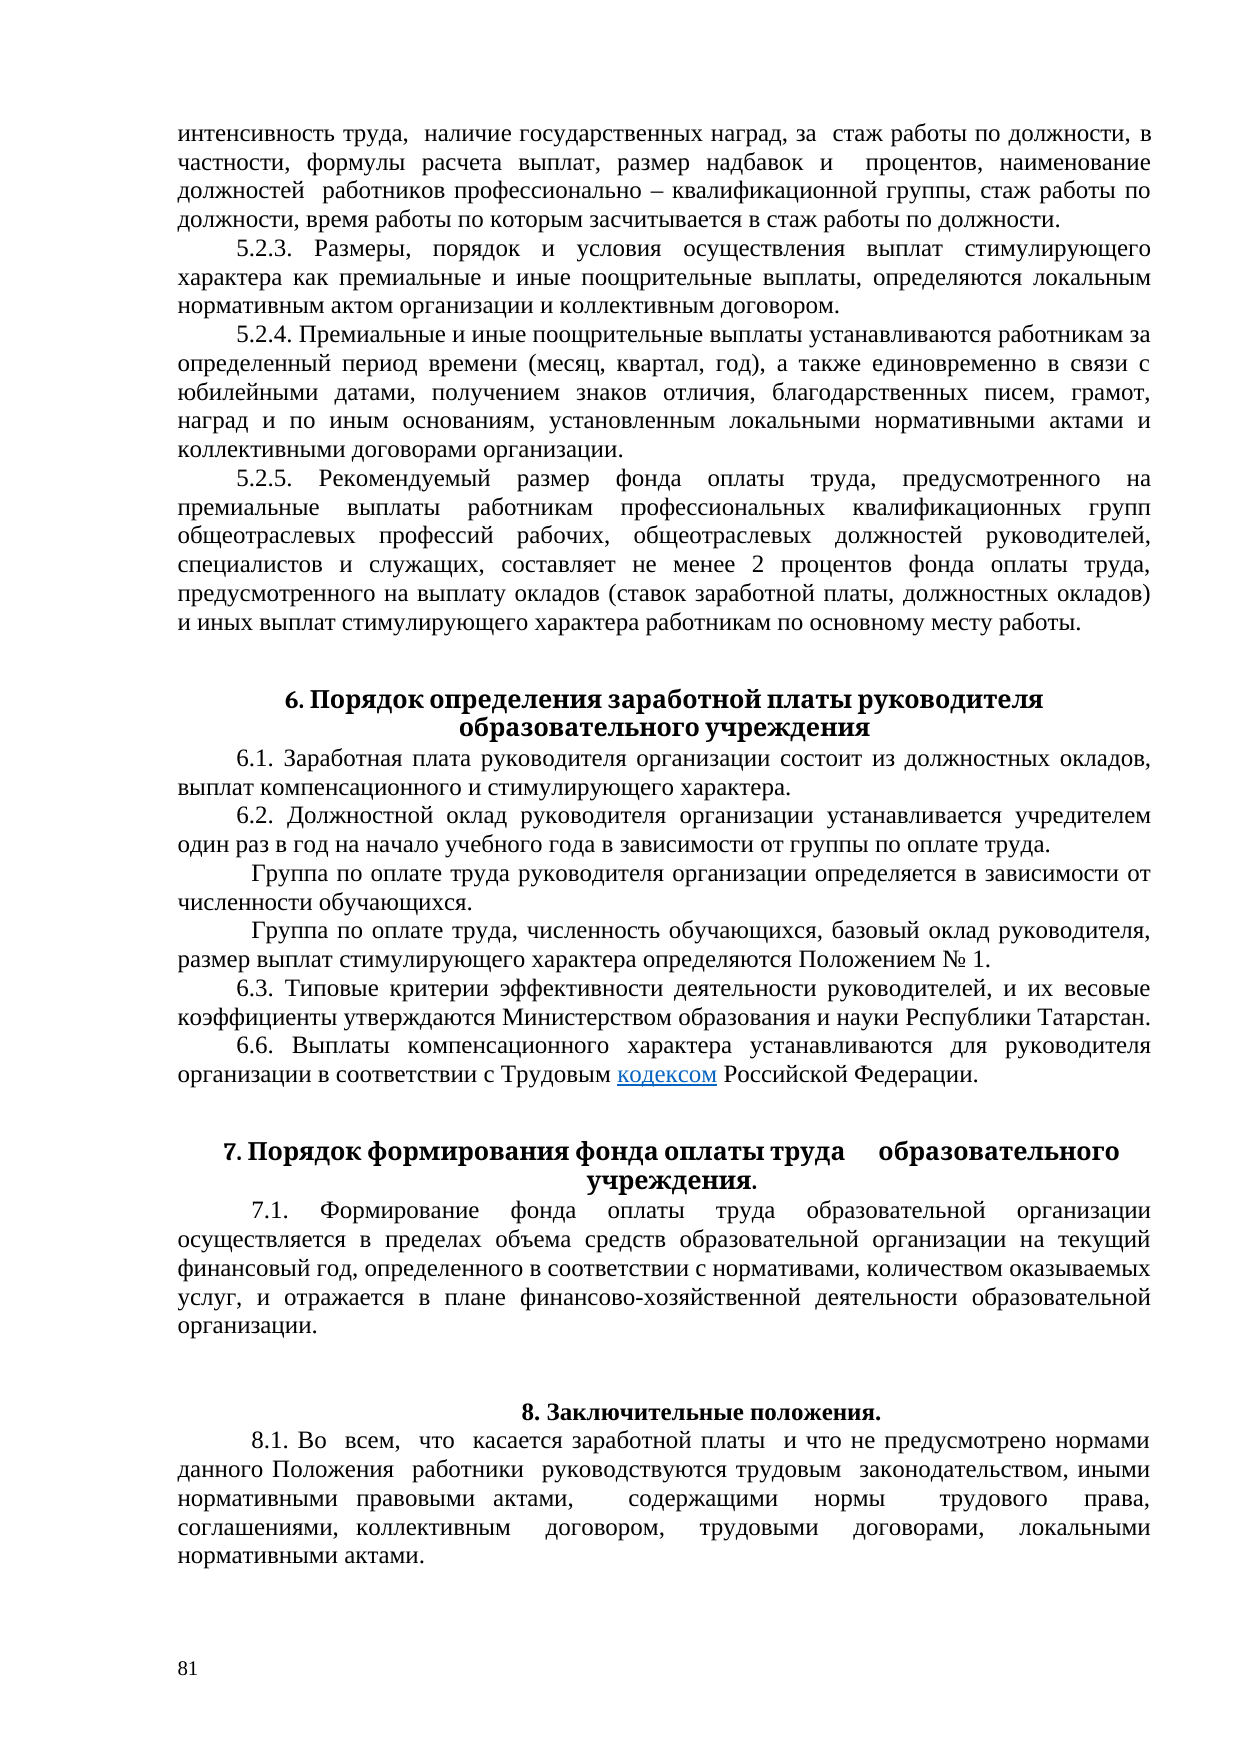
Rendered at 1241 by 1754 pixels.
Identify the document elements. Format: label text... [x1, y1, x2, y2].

text 7.1. Формирование фонда оплаты труда образовательной организации осуществляется в пределах объема средств образовательной организации на текущий финансовый год, определенного в соответствии с нормативами, количеством оказываемых услуг, и отражается в плане финансово-хозяйственной деятельности образовательной организации. [177, 1196, 1152, 1339]
text 8.1. Во всем, что касается заработной платы и что не предусмотрено нормами данного Положения работники руководствуются трудовым законодательством, иными нормативными правовыми актами, содержащими нормы трудового права, соглашениями, коллективным договором, трудовыми договорами, локальными нормативными актами. [177, 1426, 1152, 1569]
subtitle 7. Порядок формирования фонда оплаты труда образовательного учреждения. [192, 1138, 1152, 1196]
text 6.6. Выплаты компенсационного характера устанавливаются для руководителя организации в соответствии с Трудовым кодексом Российской Федерации. [177, 1031, 1152, 1088]
text 5.2.3. Размеры, порядок и условия осуществления выплат стимулирующего характера как премиальные и иные поощрительные выплаты, определяются локальным нормативным актом организации и коллективным договором. [177, 233, 1152, 319]
text Группа по оплате труда, численность обучающихся, базовый оклад руководителя, размер выплат стимулирующего характера определяются Положением № 1. [177, 916, 1152, 973]
text 6.1. Заработная плата руководителя организации состоит из должностных окладов, выплат компенсационного и стимулирующего характера. [177, 743, 1152, 801]
text 6.2. Должностной оклад руководителя организации устанавливается учредителем один раз в год на начало учебного года в зависимости от группы по оплате труда. [177, 801, 1152, 858]
text 5.2.5. Рекомендуемый размер фонда оплаты труда, предусмотренного на премиальные выплаты работникам профессиональных квалификационных групп общеотраслевых профессий рабочих, общеотраслевых должностей руководителей, специалистов и служащих, составляет не менее 2 процентов фонда оплаты труда, предусмотренного на выплату окладов (ставок заработной платы, должностных окладов) и иных выплат стимулирующего характера работникам по основному месту работы. [177, 463, 1152, 636]
subtitle 6. Порядок определения заработной платы руководителя образовательного учреждения [177, 686, 1152, 743]
text интенсивность труда, наличие государственных наград, за стаж работы по должности, в частности, формулы расчета выплат, размер надбавок и процентов, наименование должностей работников профессионально – квалификационной группы, стаж работы по должности, время работы по которым засчитывается в стаж работы по должности. [177, 118, 1152, 233]
text 5.2.4. Премиальные и иные поощрительные выплаты устанавливаются работникам за определенный период времени (месяц, квартал, год), а также единовременно в связи с юбилейными датами, получением знаков отличия, благодарственных писем, грамот, наград и по иным основаниям, установленным локальными нормативными актами и коллективными договорами организации. [177, 319, 1152, 463]
text 6.3. Типовые критерии эффективности деятельности руководителей, и их весовые коэффициенты утверждаются Министерством образования и науки Республики Татарстан. [177, 973, 1152, 1031]
text 8. Заключительные положения. [177, 1397, 1152, 1426]
text Группа по оплате труда руководителя организации определяется в зависимости от численности обучающихся. [177, 858, 1152, 916]
